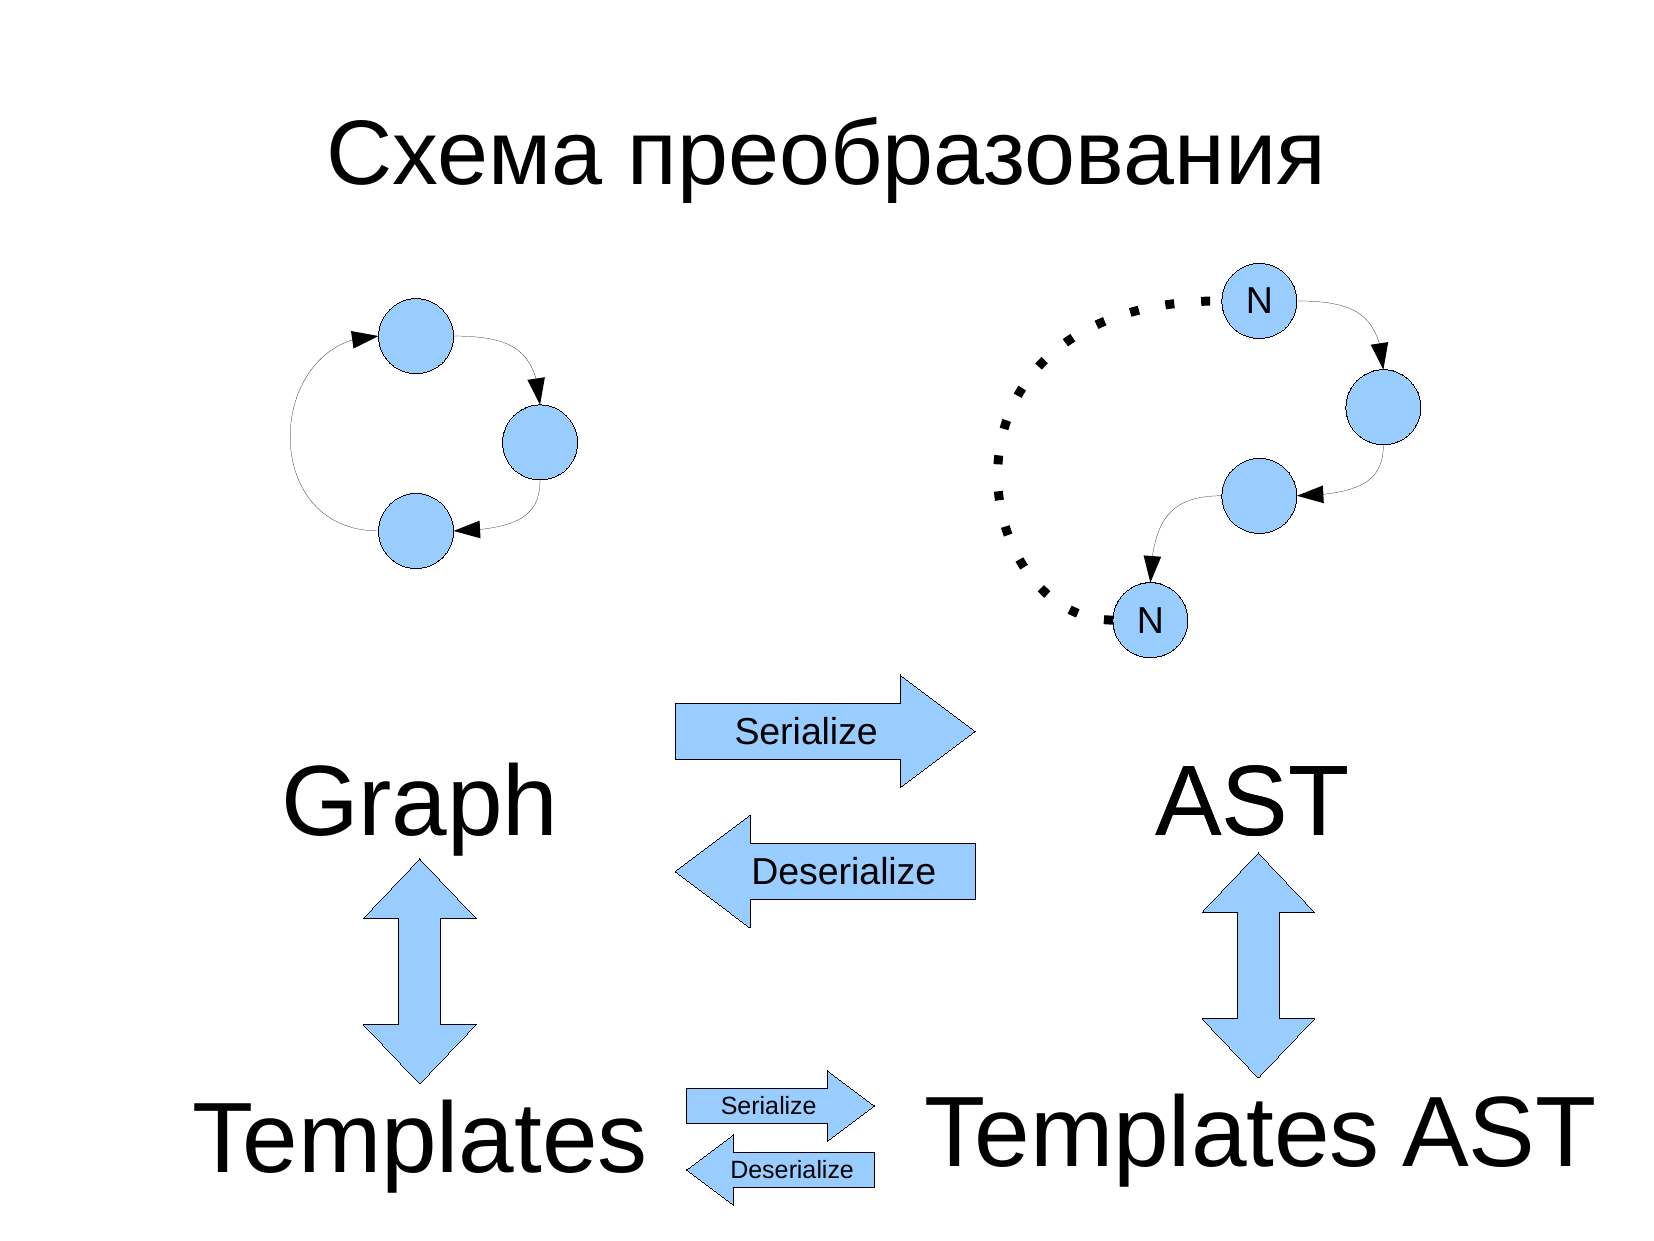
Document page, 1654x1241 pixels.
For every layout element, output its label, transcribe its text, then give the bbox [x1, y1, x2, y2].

title Схема преобразования [82, 56, 1571, 250]
text_box N [1221, 263, 1297, 339]
text_box [1345, 369, 1421, 445]
text_box Serialize [686, 1070, 875, 1142]
text_box [1202, 865, 1315, 1078]
text_box [502, 404, 578, 480]
text_box Deserialize [686, 1134, 875, 1206]
text_box [378, 298, 454, 374]
text_box N [1113, 582, 1188, 658]
text_box [378, 493, 454, 569]
text_box Templates [177, 1074, 663, 1201]
text_box [363, 858, 477, 1084]
text_box Templates AST [910, 1068, 1612, 1195]
text_box AST [1140, 737, 1365, 865]
text_box [1221, 458, 1297, 534]
text_box Serialize [675, 674, 976, 788]
text_box Deserialize [675, 815, 976, 928]
text_box Graph [266, 737, 574, 865]
